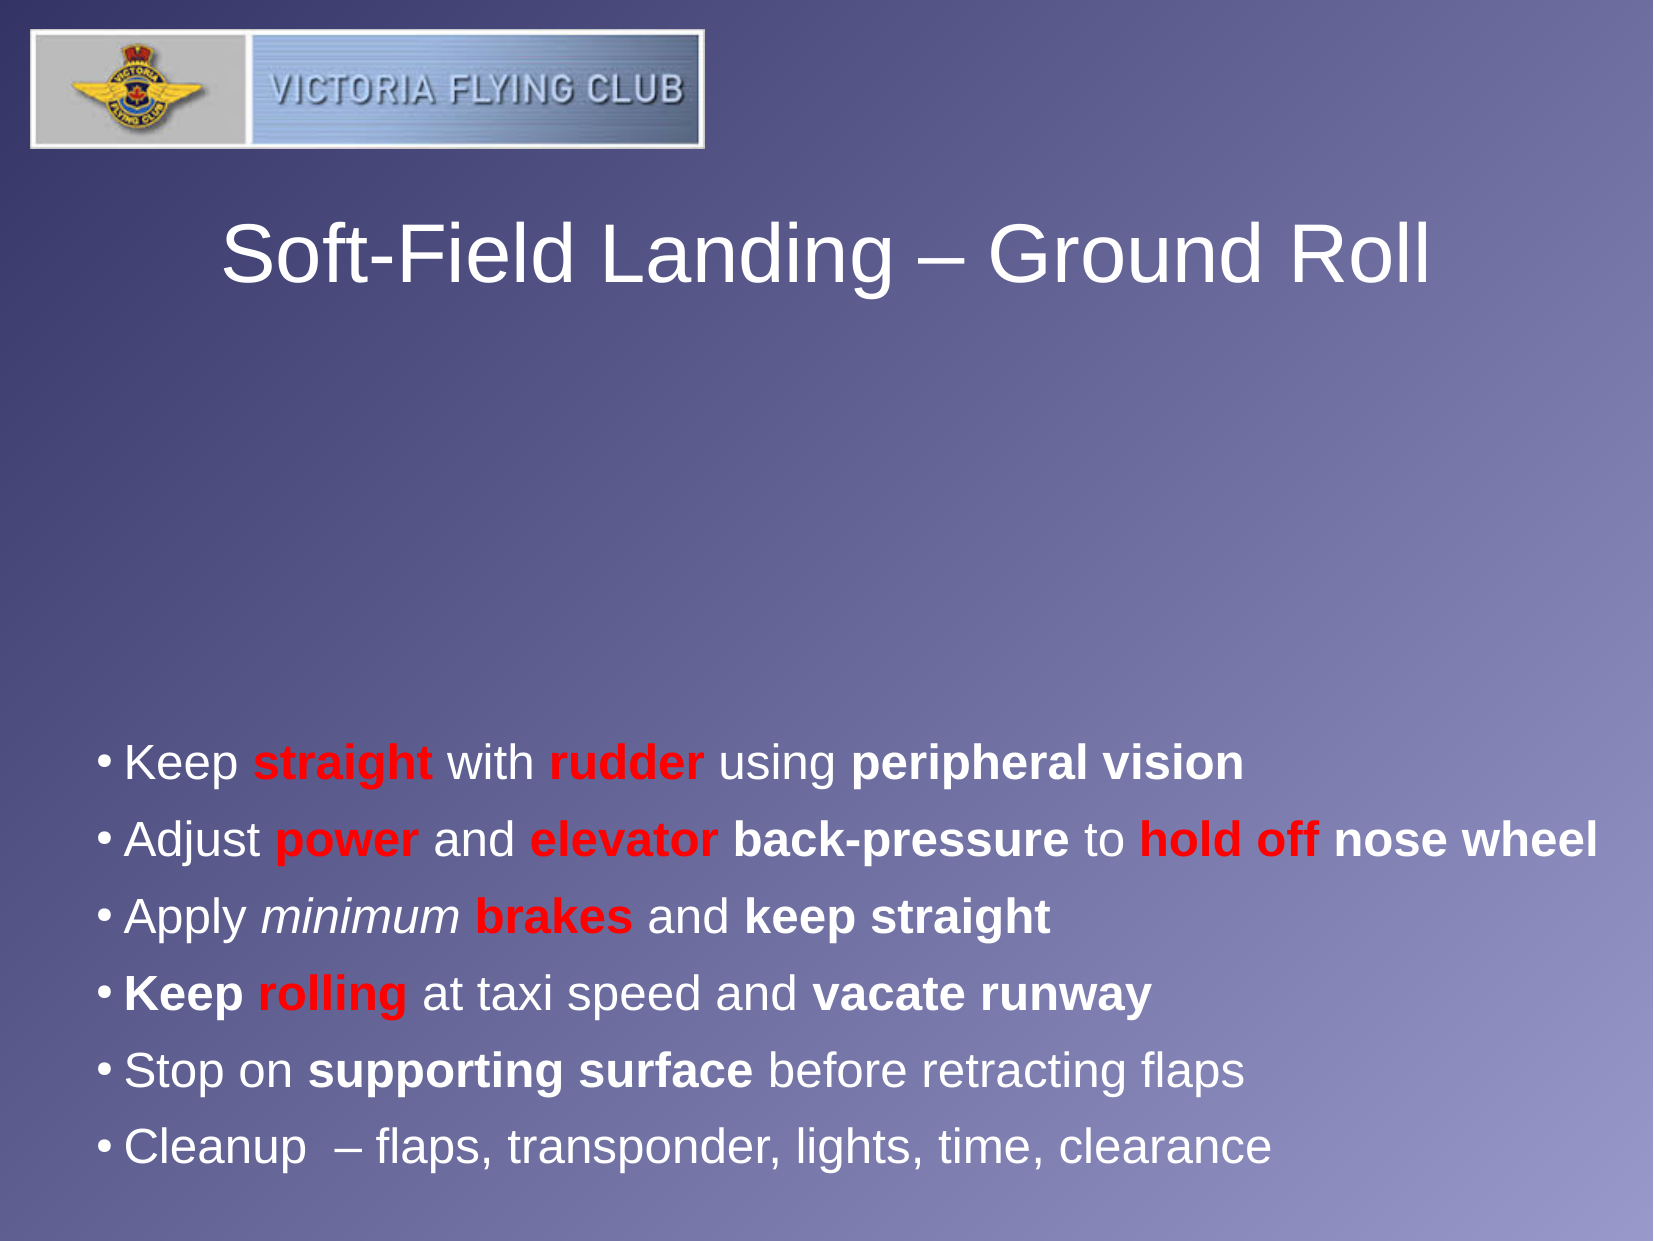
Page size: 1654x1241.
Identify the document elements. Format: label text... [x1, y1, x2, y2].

title Soft-Field Landing – Ground Roll [82, 150, 1571, 358]
picture [30, 29, 705, 149]
list Keep straight with rudder using peripheral vision Adjust power and elevator back-pressure to hold off nose wheel Apply minimum brakes and keep straight Keep rolling at taxi speed and vacate runway Stop on supporting surface before retracting flaps Cleanup – flaps, transponder, lights, time, clearance [82, 735, 1621, 1201]
